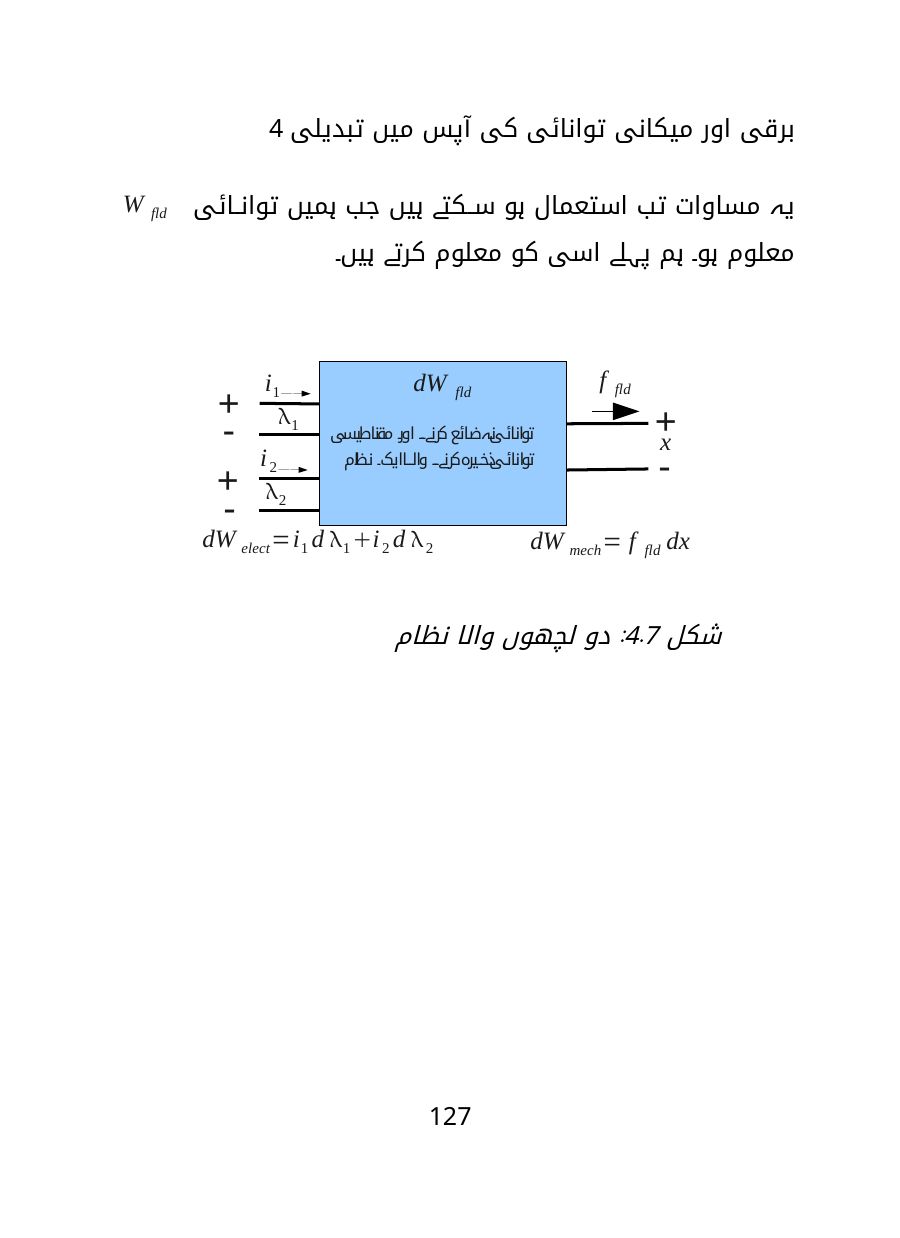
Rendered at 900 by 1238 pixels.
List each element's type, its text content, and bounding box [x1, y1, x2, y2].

text شکل 4.7: دو لچھوں والا نظام [179, 302, 721, 660]
text یہ مساوات تب استعمال ہو سکتے ہیں جب ہمیں توانائی معلوم ہو۔ ہم پہلے اسی کو معلوم کرتے ہیں۔ [105, 182, 795, 277]
